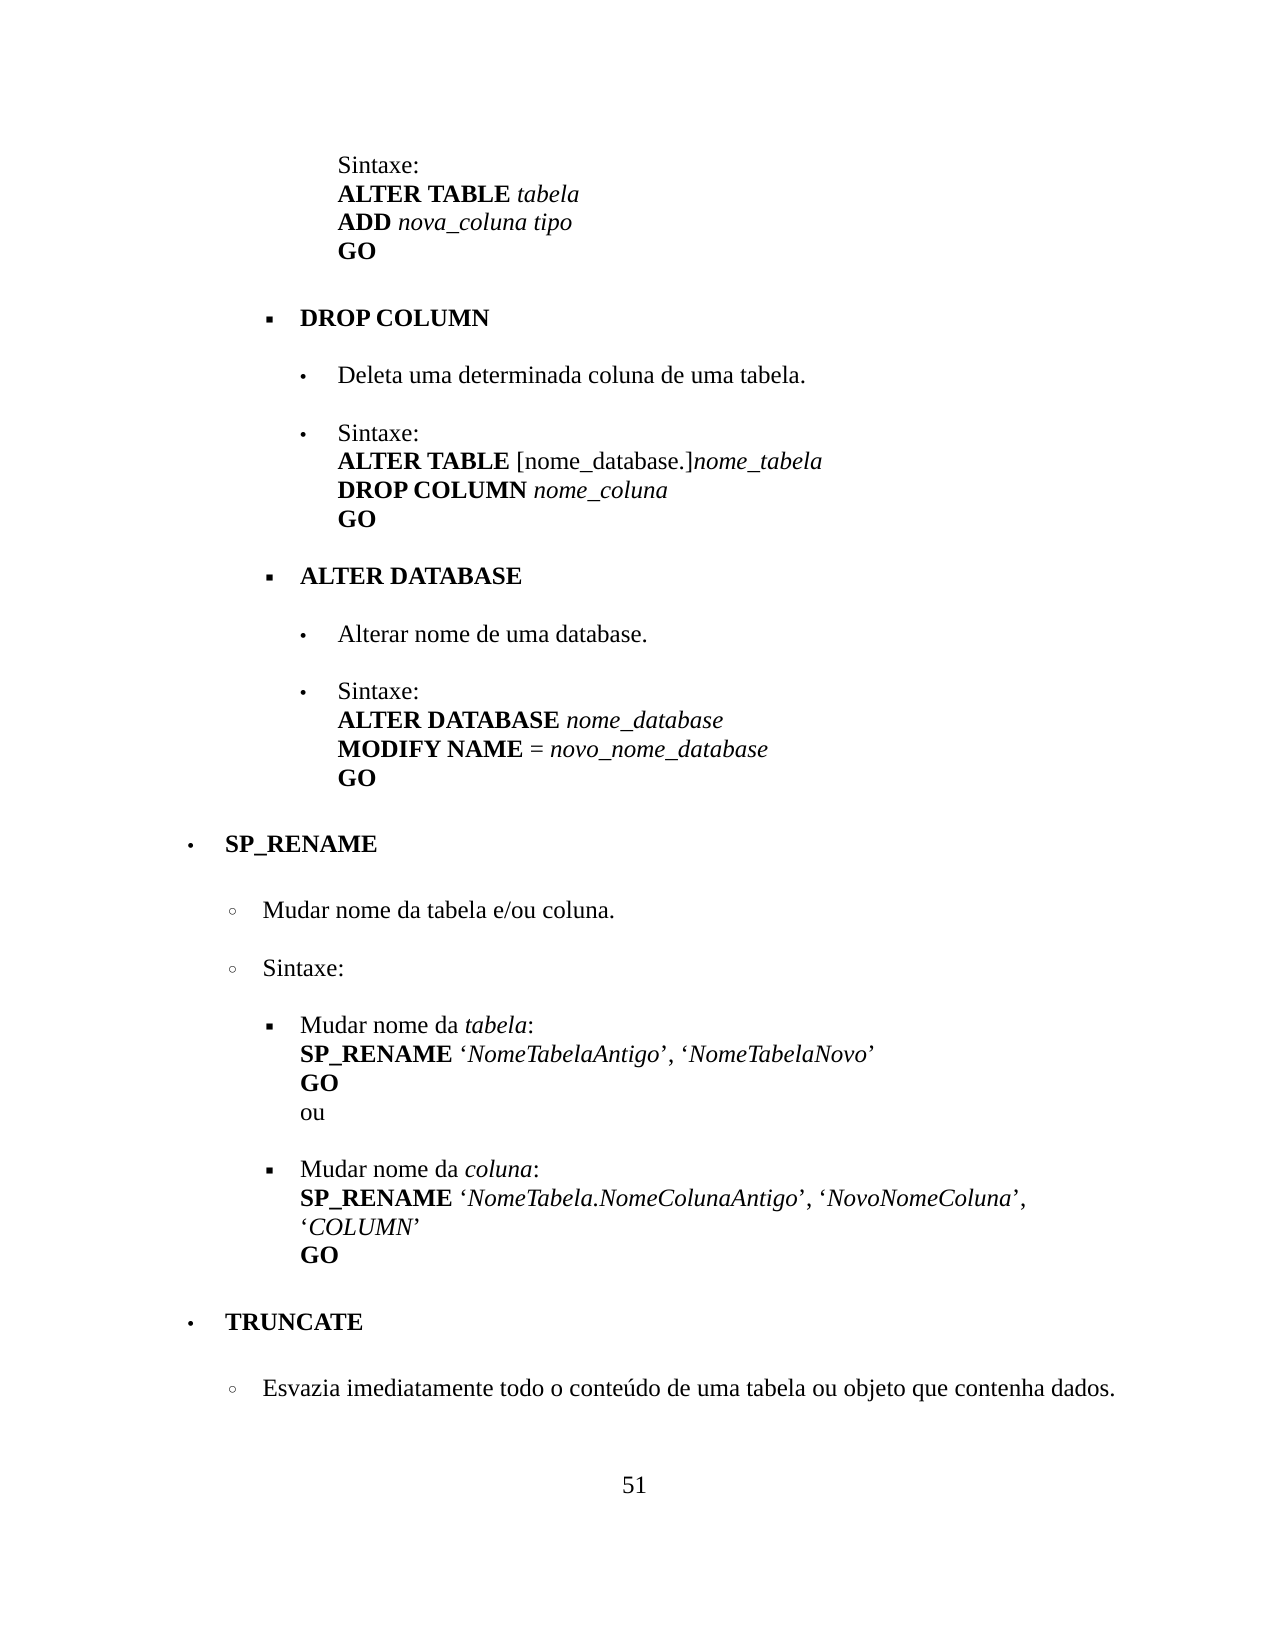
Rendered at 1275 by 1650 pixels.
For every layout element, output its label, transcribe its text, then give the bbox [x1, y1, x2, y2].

list Sintaxe: [225, 953, 1125, 1011]
list ALTER DATABASE [262, 561, 1125, 619]
list Mudar nome da tabela: SP_RENAME ‘NomeTabelaAntigo’, ‘NomeTabelaNovo’ GO ou [262, 1011, 1125, 1154]
list Mudar nome da coluna: SP_RENAME ‘NomeTabela.NomeColunaAntigo’, ‘NovoNomeColuna’, ‘COLUMN’ GO [262, 1154, 1125, 1298]
list Deleta uma determinada coluna de uma tabela. [300, 360, 1125, 418]
list Sintaxe: ALTER DATABASE nome_database MODIFY NAME = novo_nome_database GO [300, 676, 1125, 820]
list Esvazia imediatamente todo o conteúdo de uma tabela ou objeto que contenha dados. [225, 1373, 1125, 1431]
list SP_RENAME [187, 829, 1125, 887]
list TRUNCATE [187, 1307, 1125, 1364]
list DROP COLUMN [262, 303, 1125, 360]
list Alterar nome de uma database. [300, 619, 1125, 676]
list Sintaxe: ALTER TABLE [nome_database.]nome_tabela DROP COLUMN nome_coluna GO [300, 418, 1125, 561]
list Mudar nome da tabela e/ou coluna. [225, 896, 1125, 953]
list Sintaxe: ALTER TABLE tabela ADD nova_coluna tipo GO [300, 150, 1125, 294]
